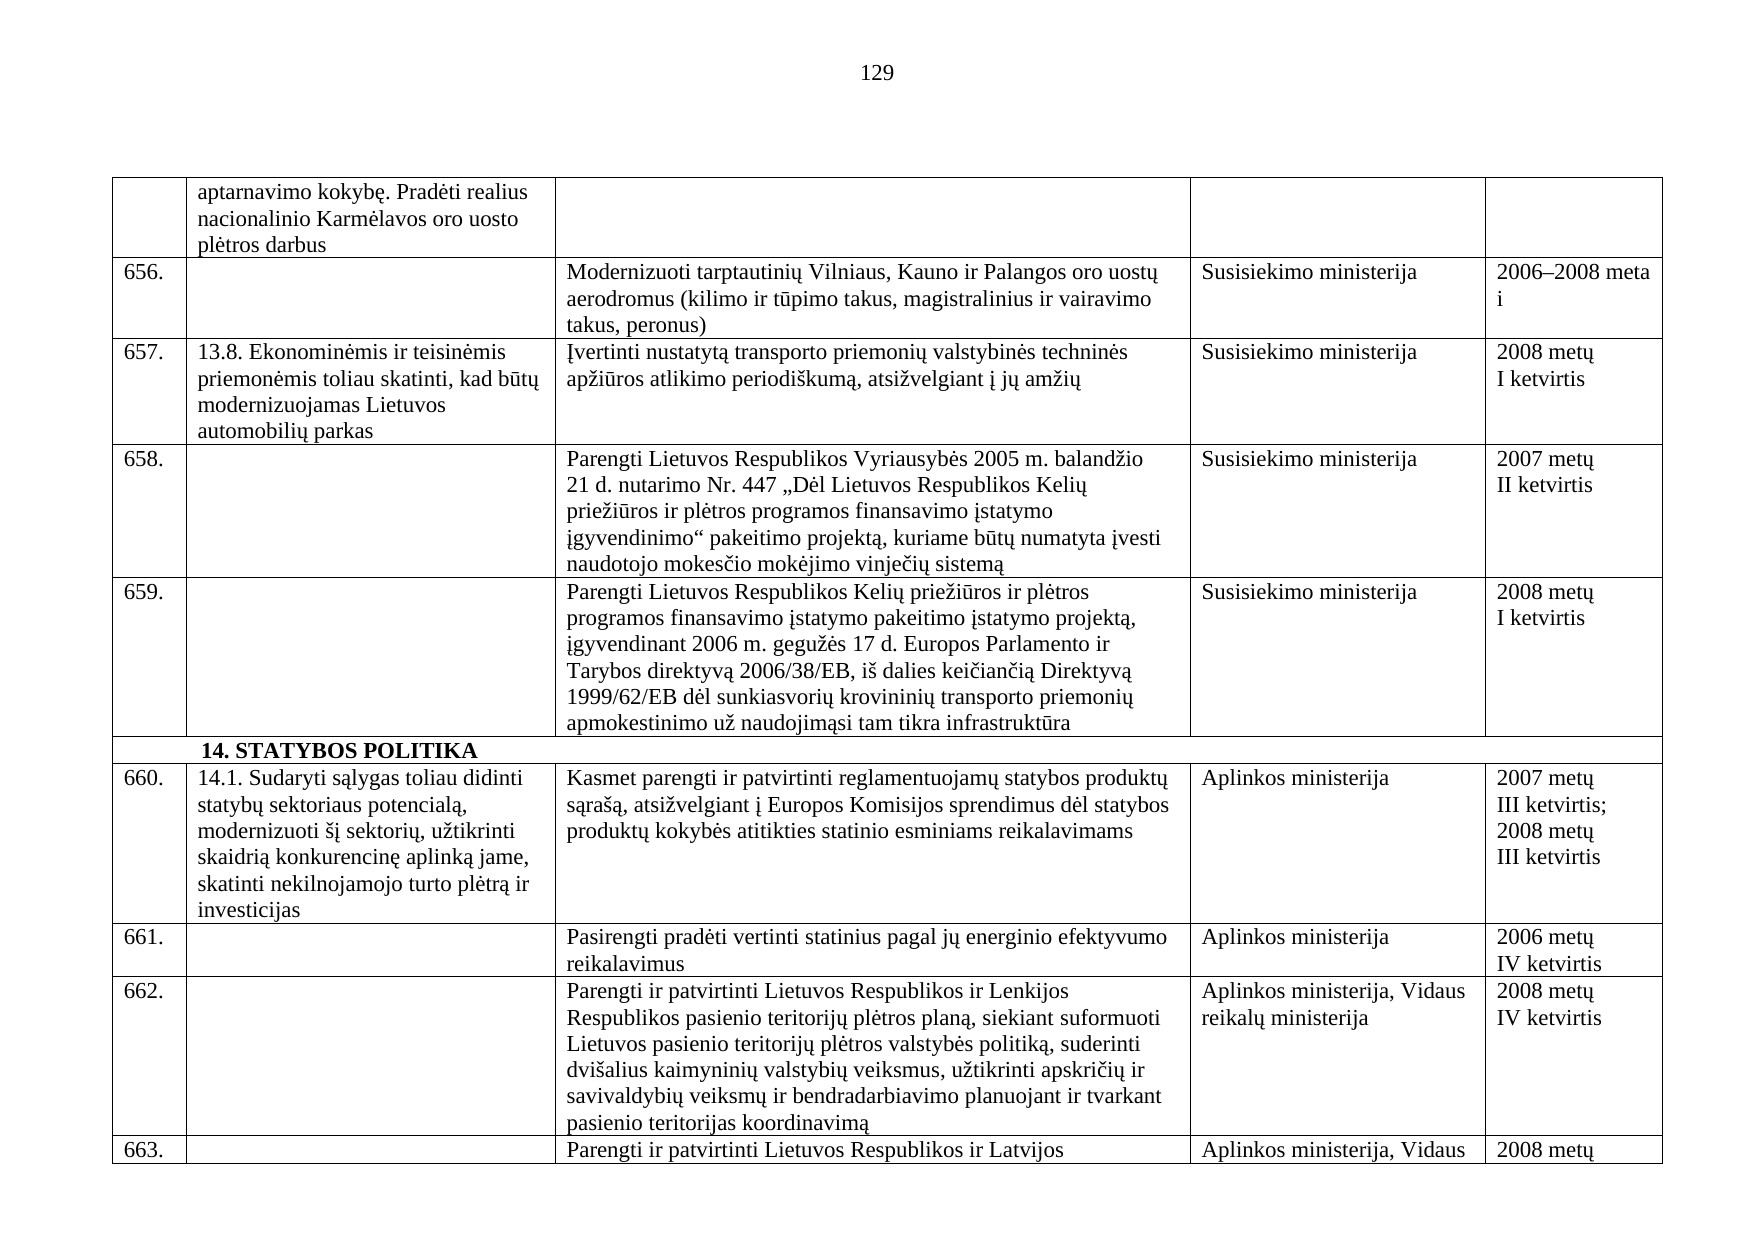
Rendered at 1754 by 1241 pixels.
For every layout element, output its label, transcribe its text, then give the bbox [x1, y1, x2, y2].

table_cell Parengti ir patvirtinti Lietuvos Respublikos ir Lenkijos Respublikos pasienio teritorijų plėtros planą, siekiant suformuoti Lietuvos pasienio teritorijų plėtros valstybės politiką, suderinti dvišalius kaimyninių valstybių veiksmus, užtikrinti apskričių ir savivaldybių veiksmų ir bendradarbiavimo planuojant ir tvarkant pasienio teritorijas koordinavimą [556, 977, 1190, 1135]
table_cell [1191, 178, 1485, 257]
table_cell [187, 578, 555, 736]
table_cell 656. [113, 258, 186, 337]
table_cell [1486, 178, 1662, 257]
table_cell [187, 258, 555, 337]
table_cell 14.1. Sudaryti sąlygas toliau didinti statybų sektoriaus potencialą, modernizuoti šį sektorių, užtikrinti skaidrią konkurencinę aplinką jame, skatinti nekilnojamojo turto plėtrą ir investicijas [187, 764, 555, 922]
table_cell Modernizuoti tarptautinių Vilniaus, Kauno ir Palangos oro uostų aerodromus (kilimo ir tūpimo takus, magistralinius ir vairavimo takus, peronus) [556, 258, 1190, 337]
table_cell 2008 metų I ketvirtis [1486, 339, 1662, 444]
table_cell Susisiekimo ministerija [1191, 258, 1485, 337]
table_cell [556, 178, 1190, 257]
table_cell 2007 metų III ketvirtis; 2008 metų III ketvirtis [1486, 764, 1662, 922]
table_cell 13.8. Ekonominėmis ir teisinėmis priemonėmis toliau skatinti, kad būtų modernizuojamas Lietuvos automobilių parkas [187, 339, 555, 444]
table_cell aptarnavimo kokybę. Pradėti realius nacionalinio Karmėlavos oro uosto plėtros darbus [187, 178, 555, 257]
table_cell [187, 977, 555, 1135]
table_cell Parengti ir patvirtinti Lietuvos Respublikos ir Latvijos [556, 1136, 1190, 1163]
table_cell Aplinkos ministerija [1191, 764, 1485, 922]
table_cell 658. [113, 445, 186, 577]
table_cell Susisiekimo ministerija [1191, 445, 1485, 577]
table_cell Parengti Lietuvos Respublikos Vyriausybės 2005 m. balandžio 21 d. nutarimo Nr. 447 „Dėl Lietuvos Respublikos Kelių priežiūros ir plėtros programos finansavimo įstatymo įgyvendinimo“ pakeitimo projektą, kuriame būtų numatyta įvesti naudotojo mokesčio mokėjimo vinječių sistemą [556, 445, 1190, 577]
table_cell Parengti Lietuvos Respublikos Kelių priežiūros ir plėtros programos finansavimo įstatymo pakeitimo įstatymo projektą, įgyvendinant 2006 m. gegužės 17 d. Europos Parlamento ir Tarybos direktyvą 2006/38/EB, iš dalies keičiančią Direktyvą 1999/62/EB dėl sunkiasvorių krovininių transporto priemonių apmokestinimo už naudojimąsi tam tikra infrastruktūra [556, 578, 1190, 736]
table_cell Susisiekimo ministerija [1191, 339, 1485, 444]
table_cell 2006–2008 metai [1486, 258, 1662, 337]
table_cell 2007 metų II ketvirtis [1486, 445, 1662, 577]
table_cell [187, 924, 555, 976]
table_cell 662. [113, 977, 186, 1135]
table_cell 2008 metų [1486, 1136, 1662, 1163]
table_cell 657. [113, 339, 186, 444]
table_cell Įvertinti nustatytą transporto priemonių valstybinės techninės apžiūros atlikimo periodiškumą, atsižvelgiant į jų amžių [556, 339, 1190, 444]
table_cell 14. STATYBOS POLITIKA [113, 737, 1662, 763]
table_cell [113, 178, 186, 257]
table_cell Aplinkos ministerija, Vidaus reikalų ministerija [1191, 977, 1485, 1135]
table_cell 2006 metų IV ketvirtis [1486, 924, 1662, 976]
table_cell 659. [113, 578, 186, 736]
table_cell 660. [113, 764, 186, 922]
table_cell Aplinkos ministerija [1191, 924, 1485, 976]
table_cell 663. [113, 1136, 186, 1163]
table_cell Kasmet parengti ir patvirtinti reglamentuojamų statybos produktų sąrašą, atsižvelgiant į Europos Komisijos sprendimus dėl statybos produktų kokybės atitikties statinio esminiams reikalavimams [556, 764, 1190, 922]
table_cell Susisiekimo ministerija [1191, 578, 1485, 736]
table_cell 2008 metų I ketvirtis [1486, 578, 1662, 736]
table_cell Aplinkos ministerija, Vidaus [1191, 1136, 1485, 1163]
table_cell 2008 metų IV ketvirtis [1486, 977, 1662, 1135]
table_cell [187, 1136, 555, 1163]
table_cell Pasirengti pradėti vertinti statinius pagal jų energinio efektyvumo reikalavimus [556, 924, 1190, 976]
table_cell [187, 445, 555, 577]
table_cell 661. [113, 924, 186, 976]
